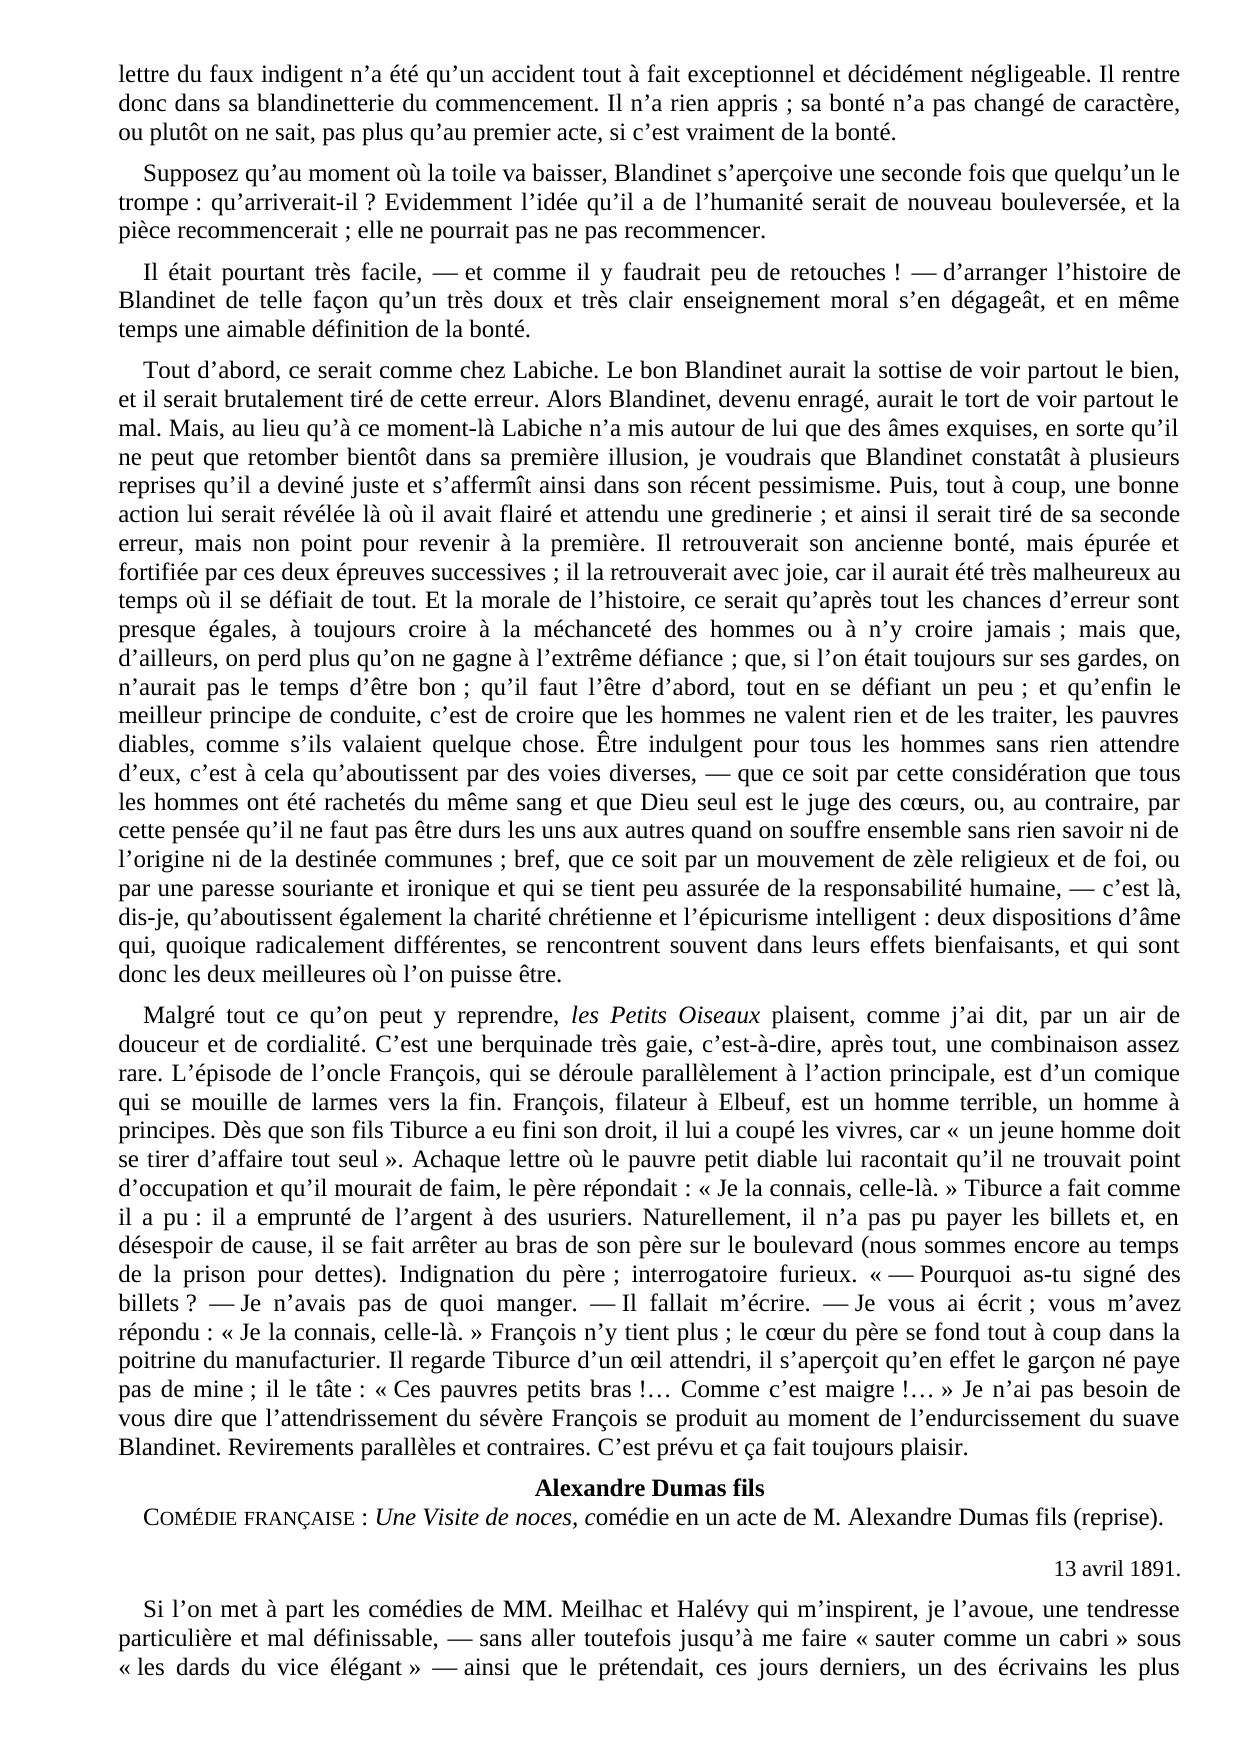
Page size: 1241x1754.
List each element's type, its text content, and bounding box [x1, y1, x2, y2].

text 13 avril 1891. [118, 1555, 1181, 1582]
text Supposez qu’au moment où la toile va baisser, Blandinet s’aperçoive une seconde fois que quelqu’un le trompe : qu’arriverait-il ? Evidemment l’idée qu’il a de l’humanité serait de nouveau bouleversée, et la pièce recommencerait ; elle ne pourrait pas ne pas recommencer. [118, 158, 1181, 244]
text Il était pourtant très facile, — et comme il y faudrait peu de retouches ! — d’arranger l’histoire de Blandinet de telle façon qu’un très doux et très clair enseignement moral s’en dégageât, et en même temps une aimable définition de la bonté. [118, 257, 1181, 343]
text lettre du faux indigent n’a été qu’un accident tout à fait exceptionnel et décidément négligeable. Il rentre donc dans sa blandinetterie du commencement. Il n’a rien appris ; sa bonté n’a pas changé de caractère, ou plutôt on ne sait, pas plus qu’au premier acte, si c’est vraiment de la bonté. [118, 59, 1181, 145]
text Malgré tout ce qu’on peut y reprendre, les Petits Oiseaux plaisent, comme j’ai dit, par un air de douceur et de cordialité. C’est une berquinade très gaie, c’est-à-dire, après tout, une combinaison assez rare. L’épisode de l’oncle François, qui se déroule parallèlement à l’action principale, est d’un comique qui se mouille de larmes vers la fin. François, filateur à Elbeuf, est un homme terrible, un homme à principes. Dès que son fils Tiburce a eu fini son droit, il lui a coupé les vivres, car « un jeune homme doit se tirer d’affaire tout seul ». Achaque lettre où le pauvre petit diable lui racontait qu’il ne trouvait point d’occupation et qu’il mourait de faim, le père répondait : « Je la connais, celle-là. » Tiburce a fait comme il a pu : il a emprunté de l’argent à des usuriers. Naturellement, il n’a pas pu payer les billets et, en désespoir de cause, il se fait arrêter au bras de son père sur le boulevard (nous sommes encore au temps de la prison pour dettes). Indignation du père ; interrogatoire furieux. « — Pourquoi as-tu signé des billets ? — Je n’avais pas de quoi manger. — Il fallait m’écrire. — Je vous ai écrit ; vous m’avez répondu : « Je la connais, celle-là. » François n’y tient plus ; le cœur du père se fond tout à coup dans la poitrine du manufacturier. Il regarde Tiburce d’un œil attendri, il s’aperçoit qu’en effet le garçon né paye pas de mine ; il le tâte : « Ces pauvres petits bras !… Comme c’est maigre !… » Je n’ai pas besoin de vous dire que l’attendrissement du sévère François se produit au moment de l’endurcissement du suave Blandinet. Revirements parallèles et contraires. C’est prévu et ça fait toujours plaisir. [118, 1000, 1181, 1460]
subtitle Alexandre Dumas fils [118, 1473, 1181, 1502]
text Si l’on met à part les comédies de MM. Meilhac et Halévy qui m’inspirent, je l’avoue, une tendresse particulière et mal définissable, — sans aller toutefois jusqu’à me faire « sauter comme un cabri » sous « les dards du vice élégant » — ainsi que le prétendait, ces jours derniers, un des écrivains les plus [118, 1594, 1181, 1680]
text Comédie française : Une Visite de noces, comédie en un acte de M. Alexandre Dumas fils (reprise). [118, 1502, 1181, 1530]
text Tout d’abord, ce serait comme chez Labiche. Le bon Blandinet aurait la sottise de voir partout le bien, et il serait brutalement tiré de cette erreur. Alors Blandinet, devenu enragé, aurait le tort de voir partout le mal. Mais, au lieu qu’à ce moment-là Labiche n’a mis autour de lui que des âmes exquises, en sorte qu’il ne peut que retomber bientôt dans sa première illusion, je voudrais que Blandinet constatât à plusieurs reprises qu’il a deviné juste et s’affermît ainsi dans son récent pessimisme. Puis, tout à coup, une bonne action lui serait révélée là où il avait flairé et attendu une gredinerie ; et ainsi il serait tiré de sa seconde erreur, mais non point pour revenir à la première. Il retrouverait son ancienne bonté, mais épurée et fortifiée par ces deux épreuves successives ; il la retrouverait avec joie, car il aurait été très malheureux au temps où il se défiait de tout. Et la morale de l’histoire, ce serait qu’après tout les chances d’erreur sont presque égales, à toujours croire à la méchanceté des hommes ou à n’y croire jamais ; mais que, d’ailleurs, on perd plus qu’on ne gagne à l’extrême défiance ; que, si l’on était toujours sur ses gardes, on n’aurait pas le temps d’être bon ; qu’il faut l’être d’abord, tout en se défiant un peu ; et qu’enfin le meilleur principe de conduite, c’est de croire que les hommes ne valent rien et de les traiter, les pauvres diables, comme s’ils valaient quelque chose. Être indulgent pour tous les hommes sans rien attendre d’eux, c’est à cela qu’aboutissent par des voies diverses, — que ce soit par cette considération que tous les hommes ont été rachetés du même sang et que Dieu seul est le juge des cœurs, ou, au contraire, par cette pensée qu’il ne faut pas être durs les uns aux autres quand on souffre ensemble sans rien savoir ni de l’origine ni de la destinée communes ; bref, que ce soit par un mouvement de zèle religieux et de foi, ou par une paresse souriante et ironique et qui se tient peu assurée de la responsabilité humaine, — c’est là, dis-je, qu’aboutissent également la charité chrétienne et l’épicurisme intelligent : deux dispositions d’âme qui, quoique radicalement différentes, se rencontrent souvent dans leurs effets bienfaisants, et qui sont donc les deux meilleures où l’on puisse être. [118, 355, 1181, 988]
